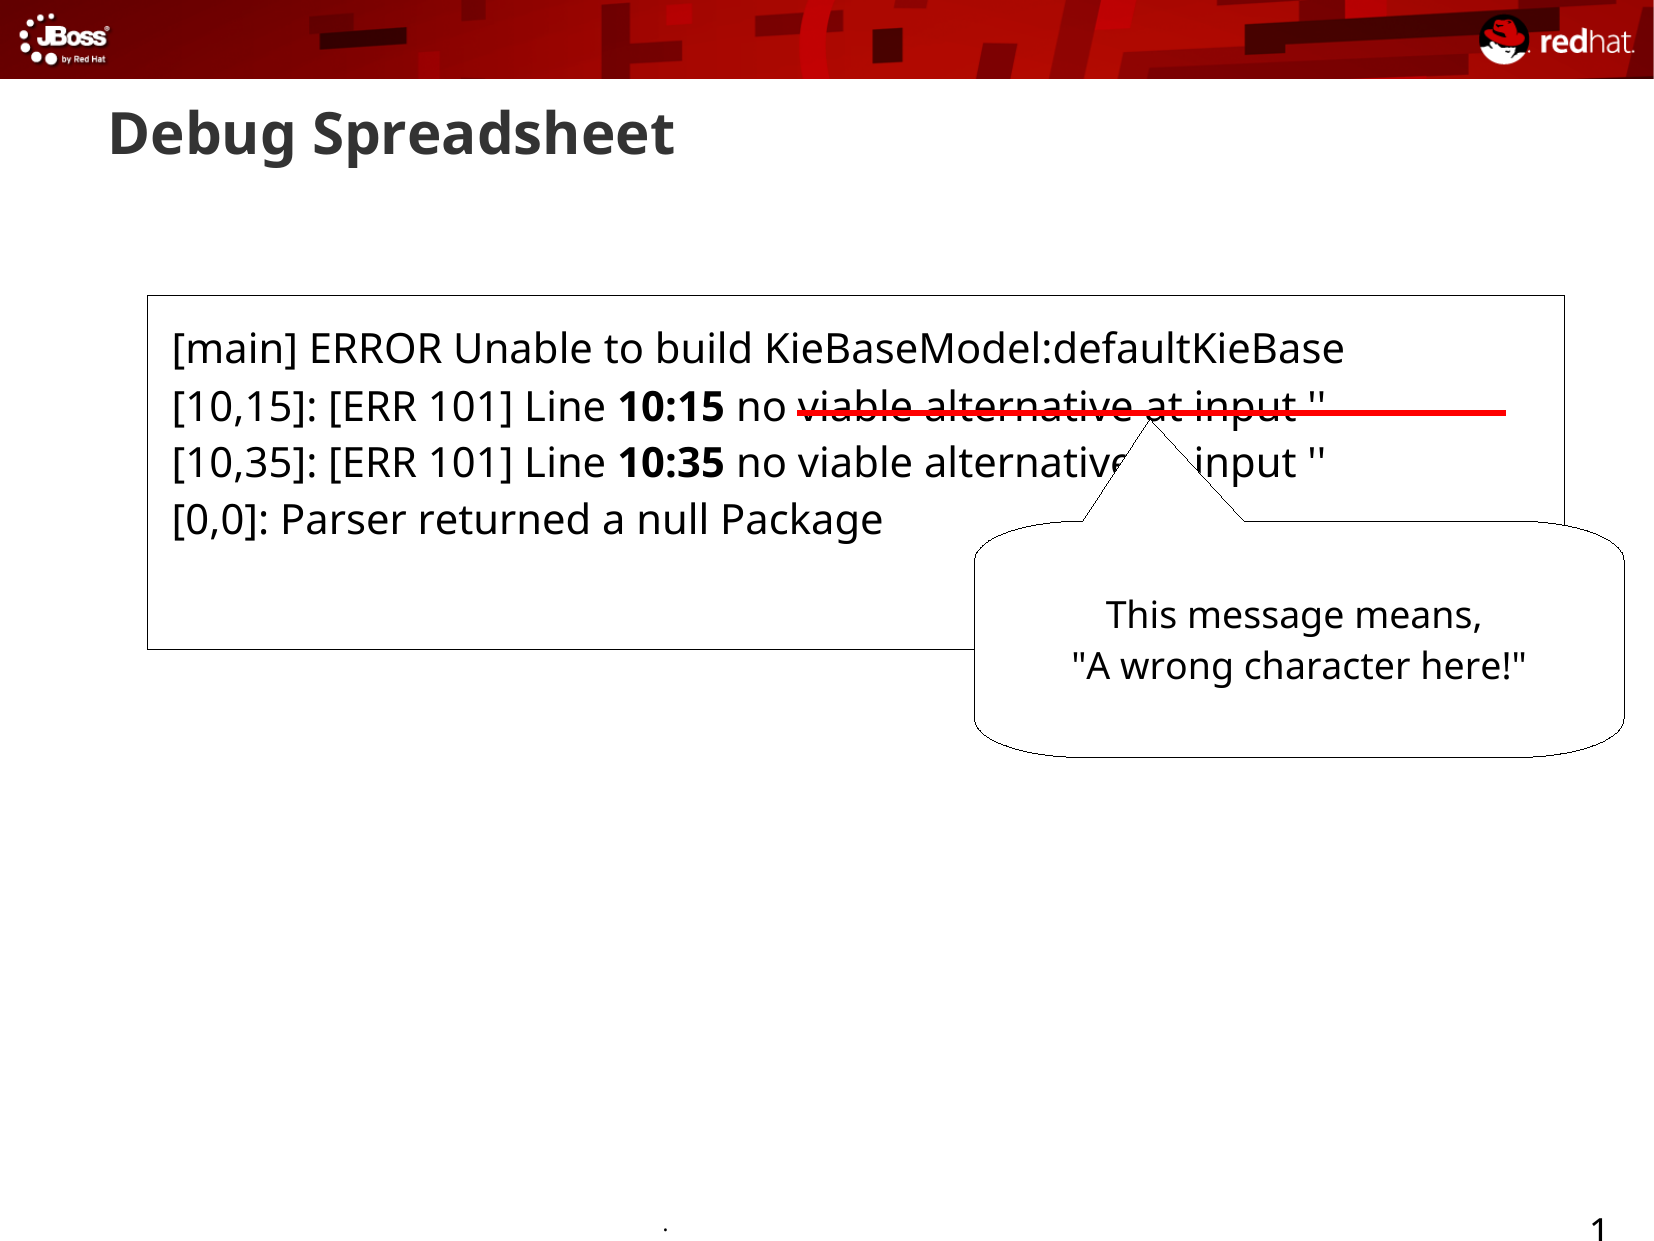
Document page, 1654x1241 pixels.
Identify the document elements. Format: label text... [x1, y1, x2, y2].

title Debug Spreadsheet [107, 70, 1329, 193]
picture [0, 0, 1654, 79]
text_box This message means, "A wrong character here!" [974, 418, 1625, 758]
text_box [main] ERROR Unable to build KieBaseModel:defaultKieBase [10,15]: [ERR 101] Line 10:15 no viable alternative at input '' [10,35]: [ERR 101] Line 10:35 no viable alternative at input '' [0,0]: Parser returned a null Package [147, 295, 1565, 650]
